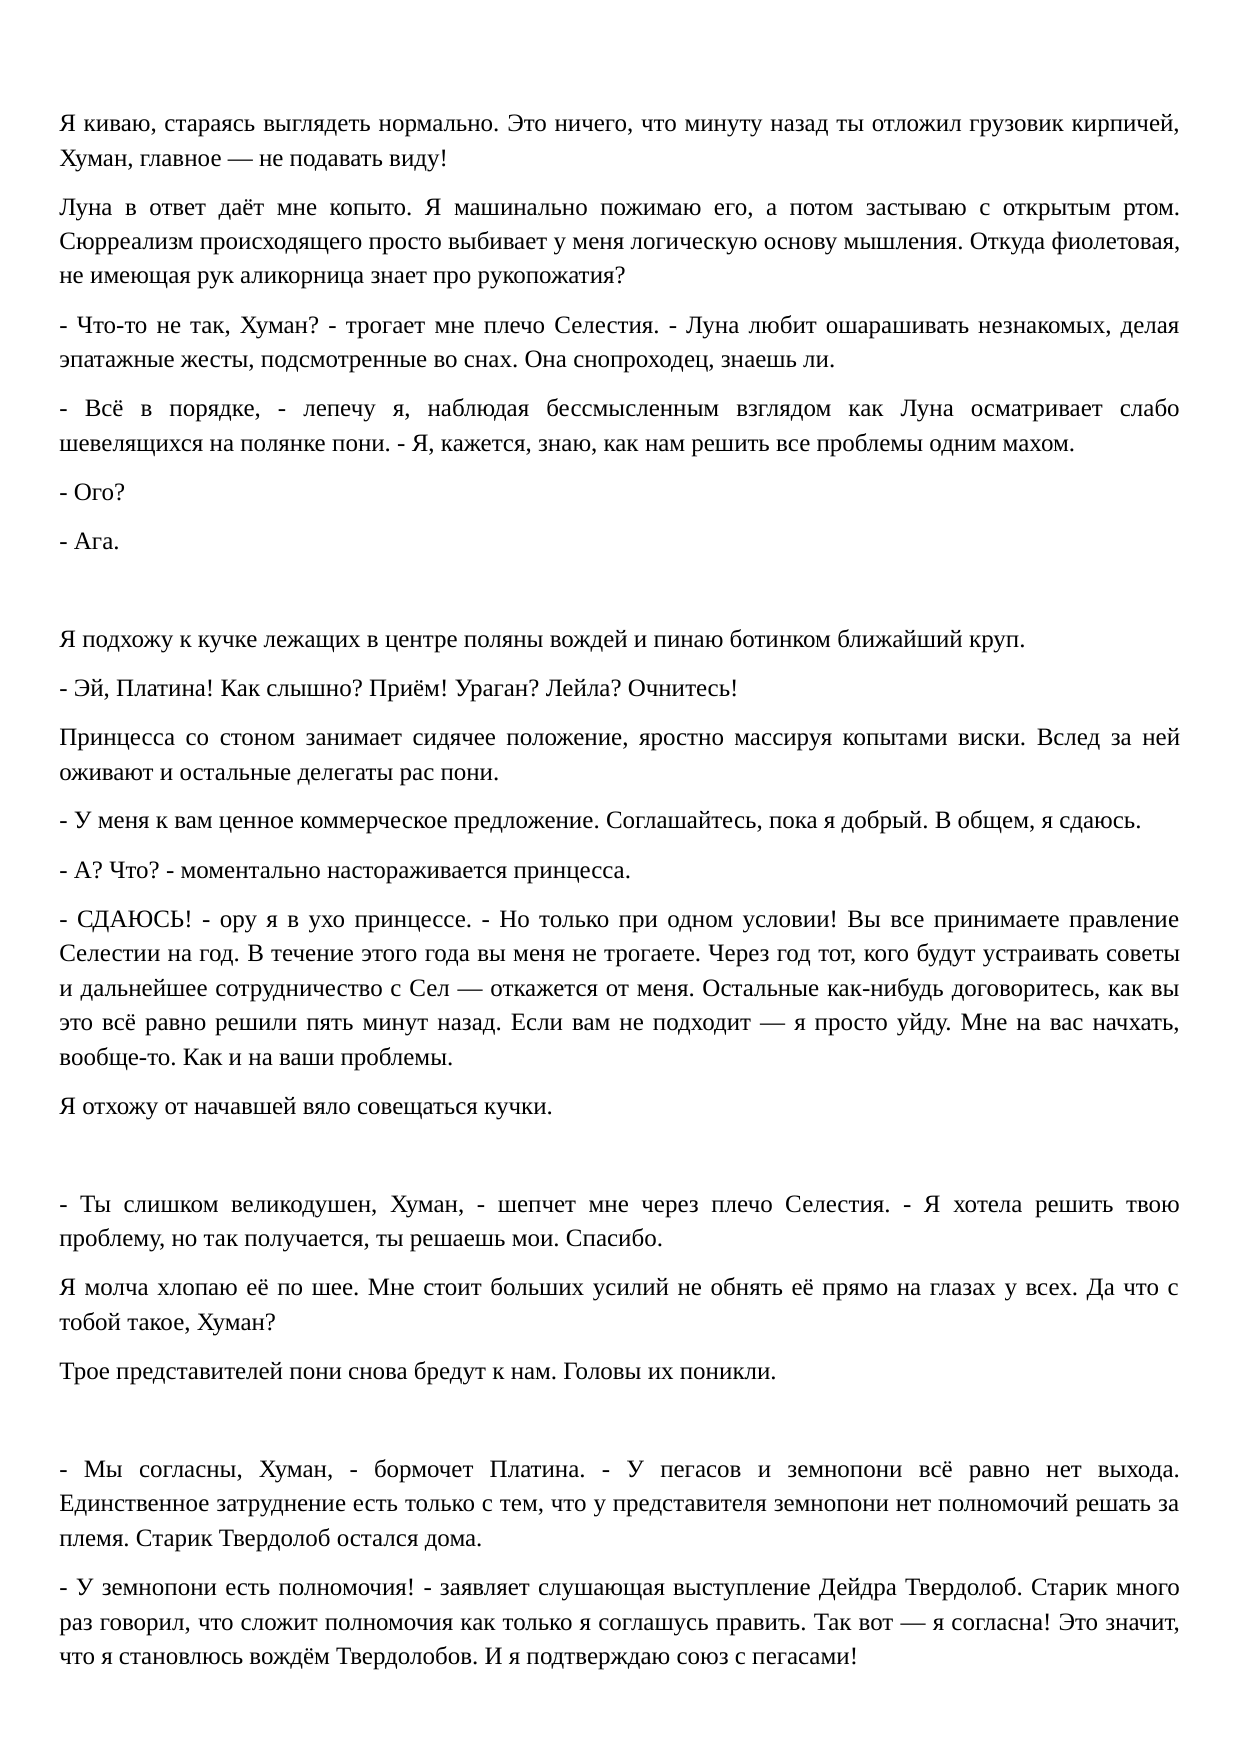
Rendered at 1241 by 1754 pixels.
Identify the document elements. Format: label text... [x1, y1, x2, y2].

text - СДАЮСЬ! - ору я в ухо принцессе. - Но только при одном условии! Вы все принимаете правление Селестии на год. В течение этого года вы меня не трогаете. Через год тот, кого будут устраивать советы и дальнейшее сотрудничество с Сел — откажется от меня. Остальные как-нибудь договоритесь, как вы это всё равно решили пять минут назад. Если вам не подходит — я просто уйду. Мне на вас начхать, вообще-то. Как и на ваши проблемы. [59, 904, 1181, 1070]
text - Ого? [59, 477, 1181, 506]
text - Ага. [59, 526, 1181, 554]
text - Ты слишком великодушен, Хуман, - шепчет мне через плечо Селестия. - Я хотела решить твою проблему, но так получается, ты решаешь мои. Спасибо. [59, 1189, 1181, 1252]
text - У меня к вам ценное коммерческое предложение. Соглашайтесь, пока я добрый. В общем, я сдаюсь. [59, 806, 1181, 834]
text Трое представителей пони снова бредут к нам. Головы их поникли. [59, 1356, 1181, 1385]
text Я отхожу от начавшей вяло совещаться кучки. [59, 1091, 1181, 1119]
text - Всё в порядке, - лепечу я, наблюдая бессмысленным взглядом как Луна осматривает слабо шевелящихся на полянке пони. - Я, кажется, знаю, как нам решить все проблемы одним махом. [59, 393, 1181, 456]
text Я подхожу к кучке лежащих в центре поляны вождей и пинаю ботинком ближайший круп. [59, 624, 1181, 653]
text - Эй, Платина! Как слышно? Приём! Ураган? Лейла? Очнитесь! [59, 673, 1181, 702]
text Принцесса со стоном занимает сидячее положение, яростно массируя копытами виски. Вслед за ней оживают и остальные делегаты рас пони. [59, 722, 1181, 785]
text - А? Что? - моментально настораживается принцесса. [59, 855, 1181, 883]
text Луна в ответ даёт мне копыто. Я машинально пожимаю его, а потом застываю с открытым ртом. Сюрреализм происходящего просто выбивает у меня логическую основу мышления. Откуда фиолетовая, не имеющая рук аликорница знает про рукопожатия? [59, 192, 1181, 289]
text - Мы согласны, Хуман, - бормочет Платина. - У пегасов и земнопони всё равно нет выхода. Единственное затруднение есть только с тем, что у представителя земнопони нет полномочий решать за племя. Старик Твердолоб остался дома. [59, 1454, 1181, 1552]
text - У земнопони есть полномочия! - заявляет слушающая выступление Дейдра Твердолоб. Старик много раз говорил, что сложит полномочия как только я соглашусь править. Так вот — я согласна! Это значит, что я становлюсь вождём Твердолобов. И я подтверждаю союз с пегасами! [59, 1572, 1181, 1670]
text Я киваю, стараясь выглядеть нормально. Это ничего, что минуту назад ты отложил грузовик кирпичей, Хуман, главное — не подавать виду! [59, 108, 1181, 171]
text - Что-то не так, Хуман? - трогает мне плечо Селестия. - Луна любит ошарашивать незнакомых, делая эпатажные жесты, подсмотренные во снах. Она снопроходец, знаешь ли. [59, 310, 1181, 373]
text Я молча хлопаю её по шее. Мне стоит больших усилий не обнять её прямо на глазах у всех. Да что с тобой такое, Хуман? [59, 1272, 1181, 1336]
